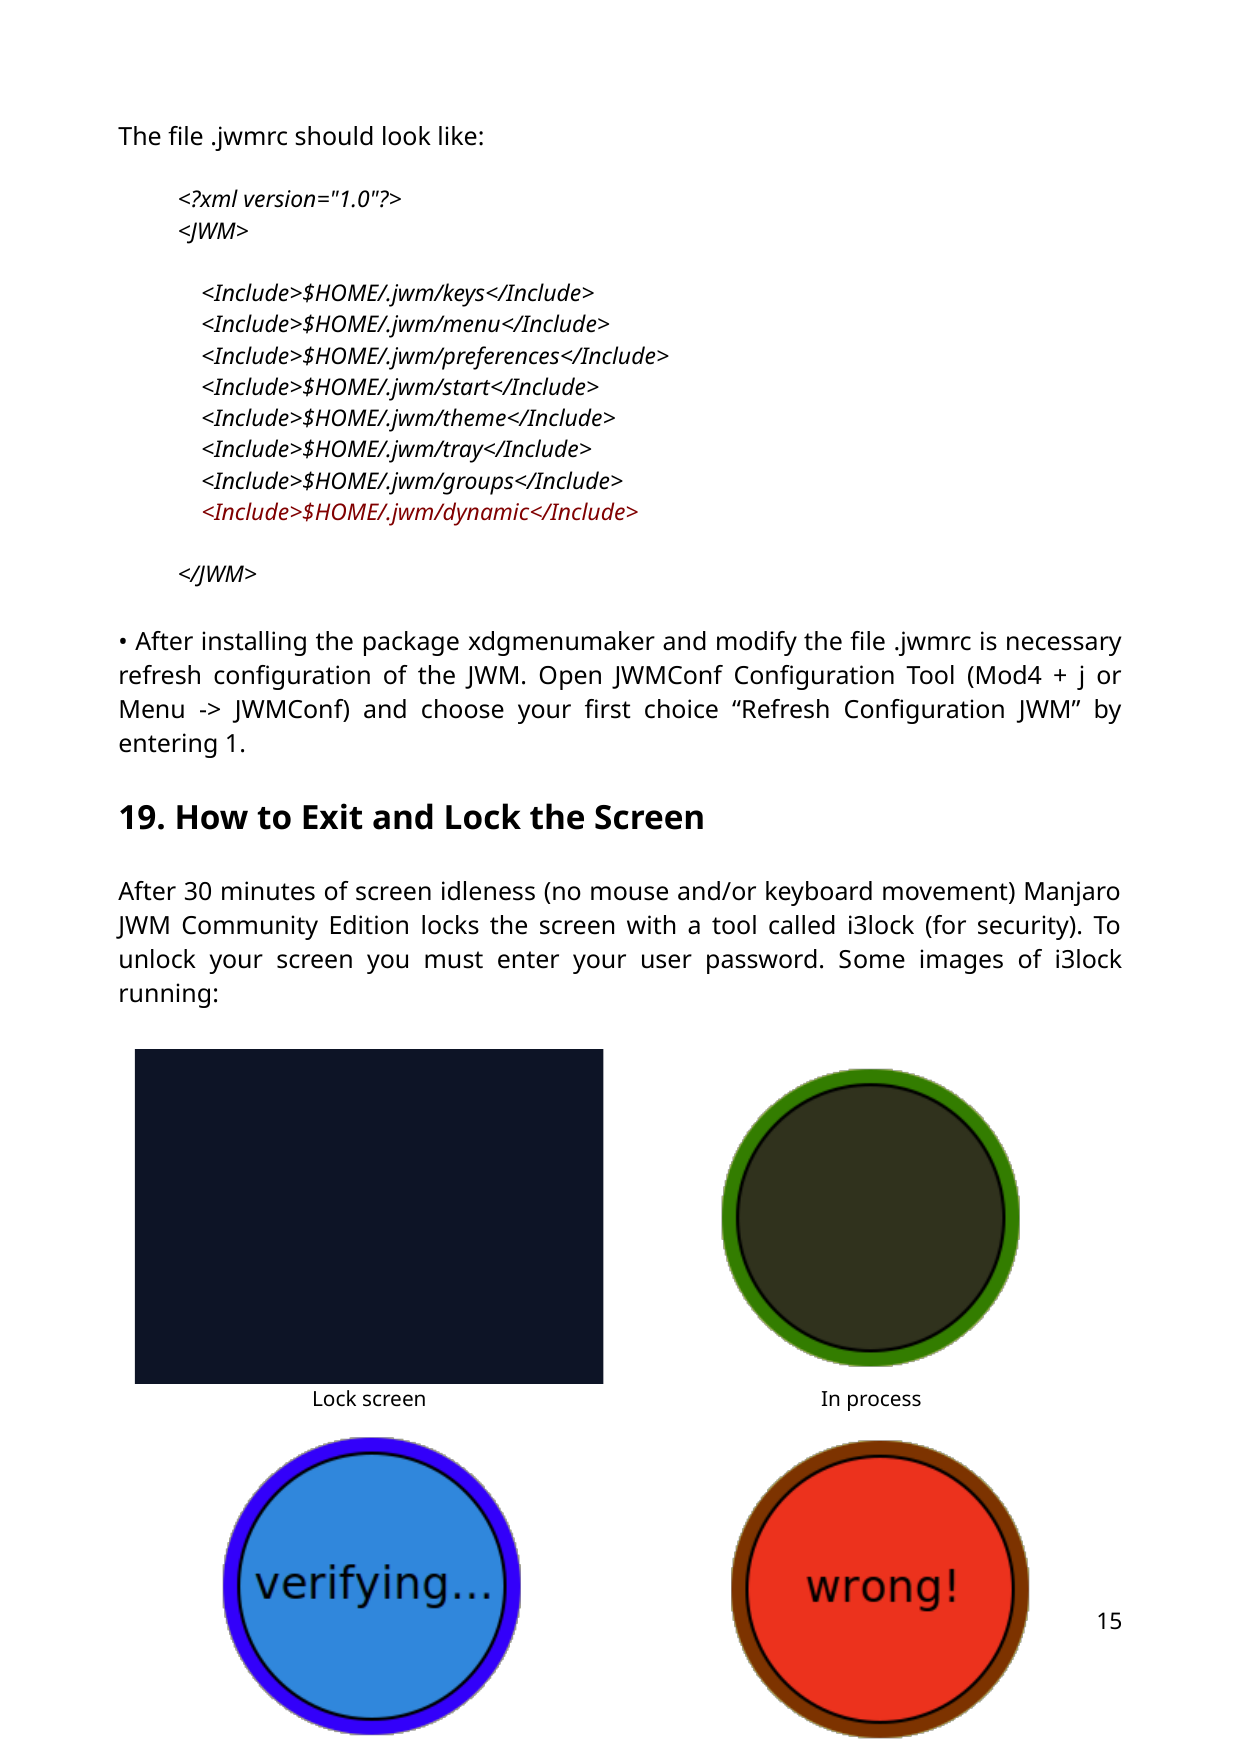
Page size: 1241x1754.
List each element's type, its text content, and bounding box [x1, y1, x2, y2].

text <Include>$HOME/.jwm/preferences</Include> [177, 340, 1122, 371]
picture [134, 1049, 604, 1384]
table_header Lock screen [118, 1044, 620, 1418]
table_header In process [620, 1044, 1122, 1418]
text <Include>$HOME/.jwm/groups</Include> [177, 465, 1122, 496]
text After 30 minutes of screen idleness (no mouse and/or keyboard movement) Manjaro JWM Community Edition locks the screen with a tool called i3lock (for security). To unlock your screen you must enter your user password. Some images of i3lock running: [118, 873, 1122, 1010]
picture [134, 1419, 604, 1754]
text <Include>$HOME/.jwm/menu</Include> [177, 308, 1122, 340]
text <Include>$HOME/.jwm/start</Include> [177, 371, 1122, 402]
subtitle 19. How to Exit and Lock the Screen [118, 794, 1122, 839]
text <JWM> [177, 215, 1122, 246]
text </JWM> [177, 558, 1122, 590]
picture [636, 1049, 1106, 1384]
text <Include>$HOME/.jwm/theme</Include> [177, 402, 1122, 433]
text <?xml version="1.0"?> [177, 183, 1122, 215]
text <Include>$HOME/.jwm/keys</Include> [177, 277, 1122, 308]
text The file .jwmrc should look like: [118, 118, 1122, 152]
text <Include>$HOME/.jwm/dynamic</Include> [177, 496, 1122, 527]
picture [636, 1419, 1106, 1754]
text • After installing the package xdgmenumaker and modify the file .jwmrc is necessary refresh configuration of the JWM. Open JWMConf Configuration Tool (Mod4 + j or Menu -> JWMConf) and choose your first choice “Refresh Configuration JWM” by entering 1. [118, 624, 1122, 760]
text <Include>$HOME/.jwm/tray</Include> [177, 433, 1122, 465]
